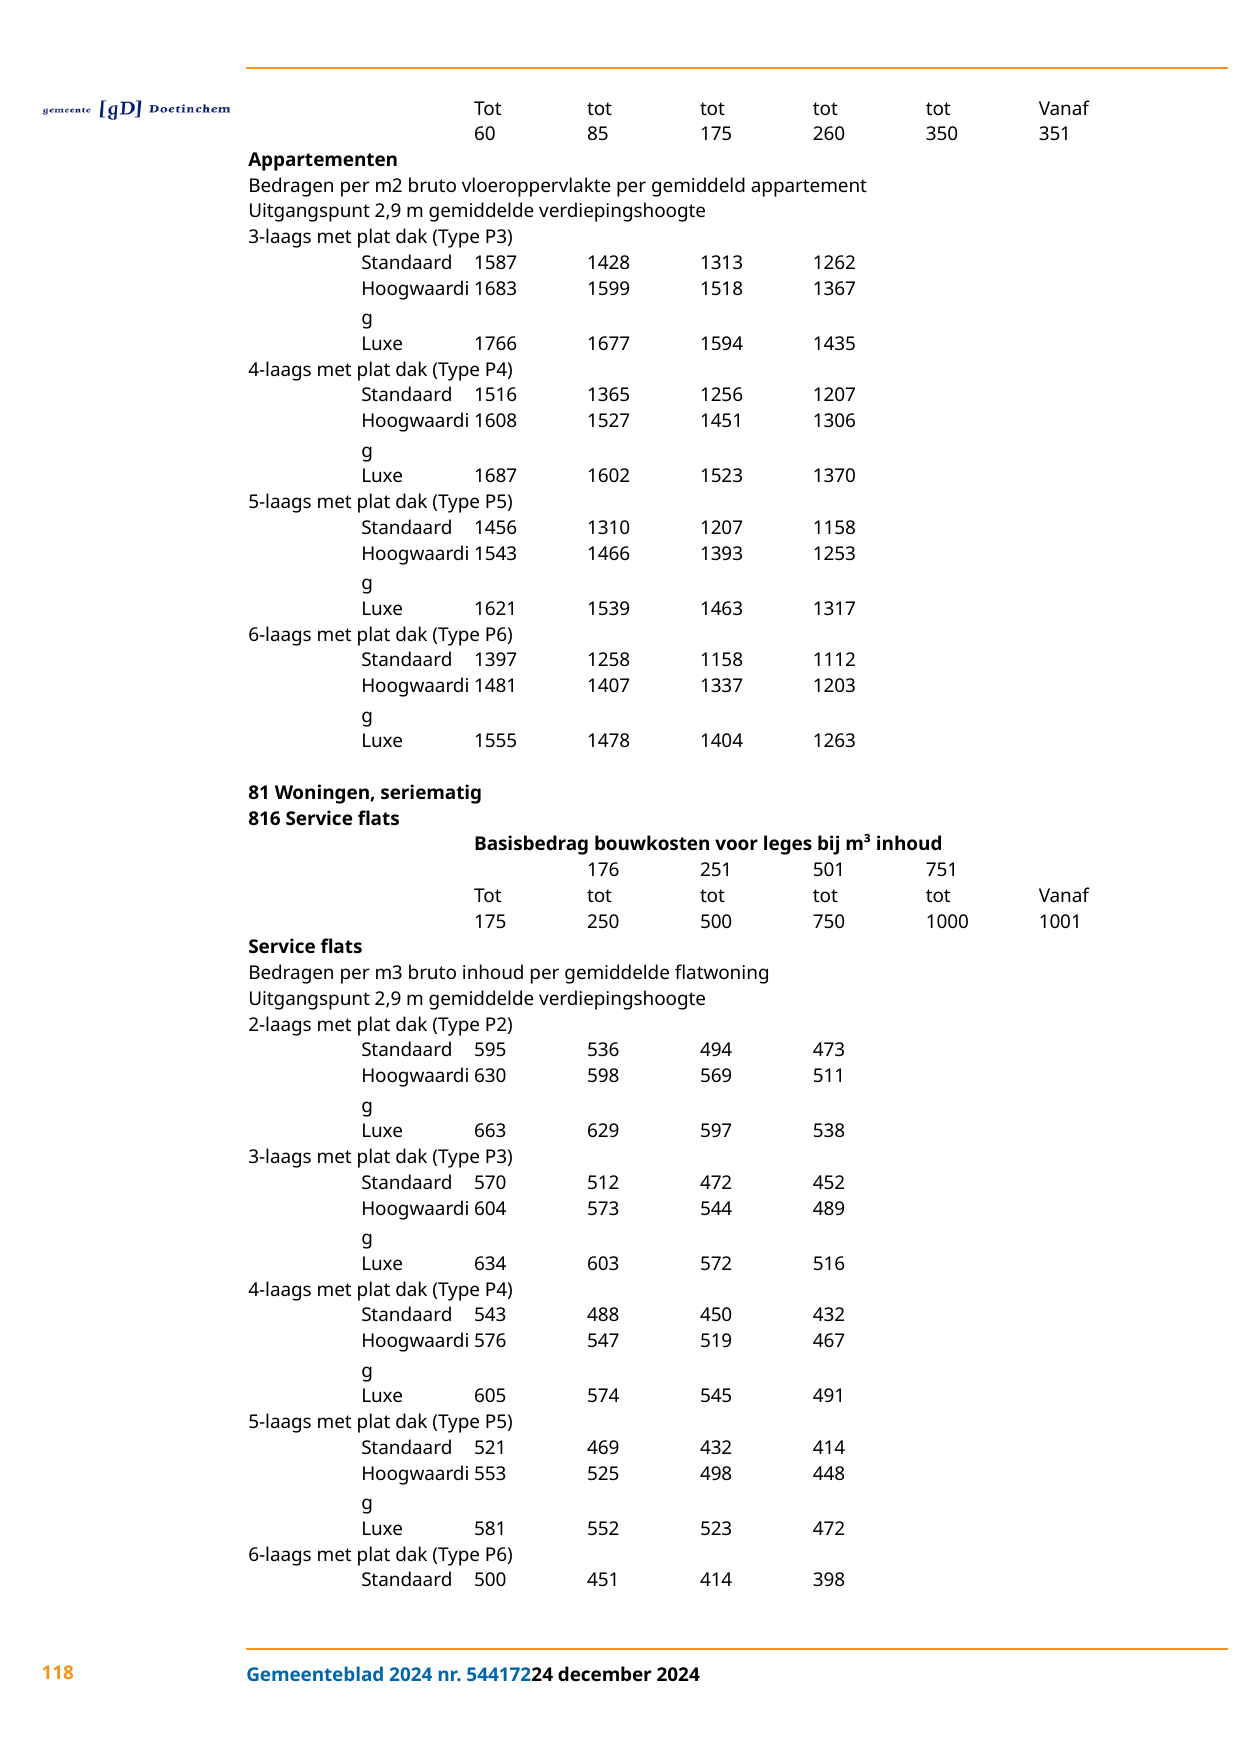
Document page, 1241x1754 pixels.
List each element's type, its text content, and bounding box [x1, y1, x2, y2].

table_cell [248, 1118, 361, 1143]
table_cell 576 [474, 1327, 587, 1382]
table_cell 2-laags met plat dak (Type P2) [248, 1011, 587, 1036]
table_cell [587, 1143, 700, 1169]
table_cell [813, 146, 926, 172]
table_cell [700, 1276, 813, 1301]
table_cell [1039, 330, 1152, 356]
table_cell [813, 198, 926, 223]
table_cell [1039, 489, 1152, 514]
table_cell 574 [587, 1383, 700, 1408]
table_cell [926, 275, 1038, 330]
table_cell 491 [813, 1383, 926, 1408]
table_cell [361, 754, 474, 779]
table_cell 1207 [700, 514, 813, 540]
table_cell [926, 1143, 1038, 1169]
table_cell 1001 [1039, 908, 1152, 933]
table_cell [700, 805, 813, 831]
table_cell [926, 1408, 1038, 1434]
table_cell 432 [700, 1434, 813, 1460]
table_cell [248, 275, 361, 330]
table_cell 1365 [587, 382, 700, 407]
table_cell [926, 1195, 1038, 1250]
table_cell [587, 146, 700, 172]
table_cell [813, 985, 926, 1011]
table_cell 4-laags met plat dak (Type P4) [248, 1276, 587, 1301]
table_cell [813, 805, 926, 831]
table_cell [813, 754, 926, 779]
table_cell 570 [474, 1169, 587, 1195]
table_cell [1039, 1327, 1152, 1382]
table_cell [1039, 647, 1152, 672]
table_cell 634 [474, 1250, 587, 1276]
table_cell [361, 95, 474, 121]
table_cell 519 [700, 1327, 813, 1382]
table_cell 414 [813, 1434, 926, 1460]
table_cell 521 [474, 1434, 587, 1460]
table_cell [248, 1460, 361, 1515]
table_cell [1039, 1460, 1152, 1515]
table_cell [926, 1062, 1038, 1117]
table_cell [926, 408, 1038, 463]
table_cell [926, 1118, 1038, 1143]
table_cell [700, 1408, 813, 1434]
table_cell [1039, 1408, 1152, 1434]
table_cell [926, 463, 1038, 488]
table_cell [926, 805, 1038, 831]
table_cell 1313 [700, 249, 813, 275]
table_cell Vanaf [1039, 882, 1152, 908]
table_cell 1310 [587, 514, 700, 540]
table_cell tot [926, 95, 1038, 121]
table_cell 175 [474, 908, 587, 933]
table_cell [1039, 382, 1152, 407]
table_cell [248, 463, 361, 488]
table_cell 1158 [700, 647, 813, 672]
table_cell [1039, 1276, 1152, 1301]
table_cell [587, 779, 700, 805]
table_cell 581 [474, 1515, 587, 1541]
table_cell [813, 356, 926, 382]
table_cell 1256 [700, 382, 813, 407]
table_cell 1404 [700, 728, 813, 753]
table_cell [926, 1011, 1038, 1036]
table_cell 1456 [474, 514, 587, 540]
table_cell [1039, 1036, 1152, 1062]
table_cell 488 [587, 1301, 700, 1327]
table_cell 1158 [813, 514, 926, 540]
table_cell [248, 1036, 361, 1062]
table_cell [813, 934, 926, 959]
table_cell Hoogwaardig [361, 673, 474, 728]
table_cell 536 [587, 1036, 700, 1062]
table_cell 1203 [813, 673, 926, 728]
table_cell 472 [700, 1169, 813, 1195]
table_cell [926, 779, 1038, 805]
table_cell 467 [813, 1327, 926, 1382]
table_cell 1253 [813, 540, 926, 595]
table_cell [926, 647, 1038, 672]
table_cell [700, 934, 813, 959]
table_cell 450 [700, 1301, 813, 1327]
table_cell [248, 647, 361, 672]
table_cell [248, 408, 361, 463]
table_cell Standaard [361, 514, 474, 540]
table_cell [1039, 224, 1152, 249]
table_cell Luxe [361, 1383, 474, 1408]
table_cell [587, 1276, 700, 1301]
table_cell [248, 1169, 361, 1195]
table_cell [248, 1327, 361, 1382]
table_cell 663 [474, 1118, 587, 1143]
table_cell 1594 [700, 330, 813, 356]
table_cell 511 [813, 1062, 926, 1117]
table_cell 3-laags met plat dak (Type P3) [248, 1143, 587, 1169]
table_cell Luxe [361, 463, 474, 488]
table_cell Hoogwaardig [361, 275, 474, 330]
table_cell [926, 1434, 1038, 1460]
table_cell 516 [813, 1250, 926, 1276]
table_cell 448 [813, 1460, 926, 1515]
table_cell Luxe [361, 1118, 474, 1143]
table_cell [813, 224, 926, 249]
table_cell [248, 249, 361, 275]
table_cell [813, 1408, 926, 1434]
table_cell 1451 [700, 408, 813, 463]
table_cell [1039, 249, 1152, 275]
table_cell 176 [587, 856, 700, 882]
table_cell Luxe [361, 595, 474, 621]
table_cell 604 [474, 1195, 587, 1250]
table_cell [926, 514, 1038, 540]
table_cell Luxe [361, 1250, 474, 1276]
table_cell 1518 [700, 275, 813, 330]
table_cell [361, 882, 474, 908]
table_cell 597 [700, 1118, 813, 1143]
table_cell 1207 [813, 382, 926, 407]
table_cell [587, 489, 700, 514]
table_cell 260 [813, 121, 926, 146]
table_cell [1039, 275, 1152, 330]
table_cell [248, 330, 361, 356]
table_cell [1039, 356, 1152, 382]
table_cell [926, 1169, 1038, 1195]
table_cell [1039, 172, 1152, 198]
table_cell Standaard [361, 249, 474, 275]
table_cell [248, 1434, 361, 1460]
table_cell [1039, 1195, 1152, 1250]
table_cell [1039, 1541, 1152, 1566]
table_cell [587, 224, 700, 249]
table_cell [926, 489, 1038, 514]
table_cell Standaard [361, 1566, 474, 1592]
table_cell [248, 754, 361, 779]
table_cell [248, 1383, 361, 1408]
table_cell [248, 514, 361, 540]
table_cell [926, 330, 1038, 356]
table_cell [361, 908, 474, 933]
table_cell 6-laags met plat dak (Type P6) [248, 1541, 587, 1566]
table_cell 1683 [474, 275, 587, 330]
table_cell 1516 [474, 382, 587, 407]
table_cell 1435 [813, 330, 926, 356]
table_cell Bedragen per m2 bruto vloeroppervlakte per gemiddeld appartement [248, 172, 1038, 198]
table_cell [474, 146, 587, 172]
table_cell [1039, 673, 1152, 728]
table_cell tot [813, 882, 926, 908]
table_cell [700, 224, 813, 249]
table_cell 605 [474, 1383, 587, 1408]
table_cell 1262 [813, 249, 926, 275]
table_cell 432 [813, 1301, 926, 1327]
table_cell Appartementen [248, 146, 474, 172]
table_cell [926, 249, 1038, 275]
table_cell [248, 882, 361, 908]
table_cell tot [587, 882, 700, 908]
table_cell 547 [587, 1327, 700, 1382]
table_cell 60 [474, 121, 587, 146]
table_cell [248, 540, 361, 595]
table_cell 3-laags met plat dak (Type P3) [248, 224, 587, 249]
table_cell [926, 1036, 1038, 1062]
table_cell 538 [813, 1118, 926, 1143]
table_cell [700, 1541, 813, 1566]
table_cell 85 [587, 121, 700, 146]
table_cell tot [700, 882, 813, 908]
table_cell 1112 [813, 647, 926, 672]
table_cell 545 [700, 1383, 813, 1408]
table_cell [700, 146, 813, 172]
table_cell [248, 673, 361, 728]
table_cell 501 [813, 856, 926, 882]
table_cell [813, 1541, 926, 1566]
table_cell [587, 1408, 700, 1434]
table_cell [474, 805, 587, 831]
table_cell 544 [700, 1195, 813, 1250]
table_cell Luxe [361, 1515, 474, 1541]
table_cell [813, 1011, 926, 1036]
table_cell 1337 [700, 673, 813, 728]
table_cell [926, 356, 1038, 382]
table_cell [587, 934, 700, 959]
table_cell 472 [813, 1515, 926, 1541]
table_cell [248, 831, 361, 856]
table_cell [1039, 779, 1152, 805]
table_cell [248, 1062, 361, 1117]
table_cell [926, 224, 1038, 249]
table_cell Standaard [361, 1434, 474, 1460]
table_cell [361, 831, 474, 856]
table_cell [926, 621, 1038, 647]
table_cell 630 [474, 1062, 587, 1117]
table_cell 1539 [587, 595, 700, 621]
table_cell 1367 [813, 275, 926, 330]
table_cell 81 Woningen, seriematig [248, 779, 587, 805]
table_cell Hoogwaardig [361, 1460, 474, 1515]
table_cell 1523 [700, 463, 813, 488]
table_cell 552 [587, 1515, 700, 1541]
table_cell [1039, 514, 1152, 540]
table_cell tot [926, 882, 1038, 908]
table_cell 1466 [587, 540, 700, 595]
table_cell 750 [813, 908, 926, 933]
table_cell [926, 198, 1038, 223]
table_cell [926, 934, 1038, 959]
table_cell [1039, 1301, 1152, 1327]
table_cell 5-laags met plat dak (Type P5) [248, 1408, 587, 1434]
table_cell [813, 1276, 926, 1301]
table_cell 452 [813, 1169, 926, 1195]
table_cell [474, 856, 587, 882]
table_cell [926, 728, 1038, 753]
table_cell [474, 934, 587, 959]
table_cell [926, 1301, 1038, 1327]
table_cell [1039, 621, 1152, 647]
table_cell [1039, 728, 1152, 753]
table_cell [1039, 856, 1152, 882]
table_cell [1039, 595, 1152, 621]
table_cell 1481 [474, 673, 587, 728]
table_cell 1407 [587, 673, 700, 728]
table_cell [1039, 1169, 1152, 1195]
table_cell [248, 95, 361, 121]
table_cell 1527 [587, 408, 700, 463]
table_cell 1317 [813, 595, 926, 621]
table_cell 251 [700, 856, 813, 882]
table_cell Luxe [361, 728, 474, 753]
table_cell 572 [700, 1250, 813, 1276]
table_cell [700, 754, 813, 779]
table_cell 473 [813, 1036, 926, 1062]
table_cell [248, 1195, 361, 1250]
table_cell Hoogwaardig [361, 408, 474, 463]
table_cell [361, 121, 474, 146]
table_cell 1263 [813, 728, 926, 753]
table_cell [587, 805, 700, 831]
table_cell [587, 356, 700, 382]
table_cell 1766 [474, 330, 587, 356]
table_cell [1039, 985, 1152, 1011]
table_cell tot [700, 95, 813, 121]
table_cell [926, 959, 1038, 985]
table_cell 414 [700, 1566, 813, 1592]
table_cell [1039, 934, 1152, 959]
table_cell 1543 [474, 540, 587, 595]
table_cell [700, 489, 813, 514]
table_cell 629 [587, 1118, 700, 1143]
table_cell 751 [926, 856, 1038, 882]
table_cell Luxe [361, 330, 474, 356]
table_cell 1258 [587, 647, 700, 672]
table_cell [813, 621, 926, 647]
table_cell [926, 1383, 1038, 1408]
table_cell tot [587, 95, 700, 121]
table_cell 1608 [474, 408, 587, 463]
table_cell [248, 728, 361, 753]
table_cell [926, 754, 1038, 779]
table_cell 6-laags met plat dak (Type P6) [248, 621, 587, 647]
table_cell 1370 [813, 463, 926, 488]
table_cell Hoogwaardig [361, 1327, 474, 1382]
table_cell [1039, 959, 1152, 985]
table_cell 512 [587, 1169, 700, 1195]
table_cell 598 [587, 1062, 700, 1117]
table_cell [587, 754, 700, 779]
table_cell Uitgangspunt 2,9 m gemiddelde verdiepingshoogte [248, 198, 813, 223]
table_cell Standaard [361, 1036, 474, 1062]
table_cell [1039, 1434, 1152, 1460]
table_cell [926, 146, 1038, 172]
table_cell [248, 1250, 361, 1276]
table_cell [474, 754, 587, 779]
table_cell [1039, 463, 1152, 488]
table_cell [248, 382, 361, 407]
table_cell 523 [700, 1515, 813, 1541]
table_cell [1039, 1062, 1152, 1117]
table_cell Tot [474, 882, 587, 908]
table_cell [926, 673, 1038, 728]
table_cell 1602 [587, 463, 700, 488]
table_cell [248, 908, 361, 933]
table_cell Hoogwaardig [361, 1062, 474, 1117]
table_cell Basisbedrag bouwkosten voor leges bij m³ inhoud [474, 831, 1038, 856]
table_cell Uitgangspunt 2,9 m gemiddelde verdiepingshoogte [248, 985, 813, 1011]
table_cell 543 [474, 1301, 587, 1327]
table_cell [926, 985, 1038, 1011]
table_cell 1677 [587, 330, 700, 356]
table_cell 816 Service flats [248, 805, 474, 831]
table_cell tot [813, 95, 926, 121]
table_cell 1397 [474, 647, 587, 672]
table_cell Bedragen per m3 bruto inhoud per gemiddelde flatwoning [248, 959, 926, 985]
table_cell [700, 621, 813, 647]
table_cell [926, 1566, 1038, 1592]
table_cell 489 [813, 1195, 926, 1250]
table_cell [700, 779, 813, 805]
table_cell [1039, 408, 1152, 463]
table_cell 1478 [587, 728, 700, 753]
table_cell 469 [587, 1434, 700, 1460]
table_cell [1039, 1250, 1152, 1276]
table_cell 603 [587, 1250, 700, 1276]
table_cell [926, 382, 1038, 407]
table_cell 1587 [474, 249, 587, 275]
table_cell 553 [474, 1460, 587, 1515]
table_cell 1000 [926, 908, 1038, 933]
table_cell 1393 [700, 540, 813, 595]
table_cell [1039, 1143, 1152, 1169]
table_cell [248, 856, 361, 882]
table_cell Tot [474, 95, 587, 121]
table_cell Vanaf [1039, 95, 1152, 121]
table_cell 500 [474, 1566, 587, 1592]
table_cell [361, 856, 474, 882]
table_cell 1599 [587, 275, 700, 330]
table_cell [587, 1541, 700, 1566]
table_cell [926, 595, 1038, 621]
table_cell 1306 [813, 408, 926, 463]
table_cell 1687 [474, 463, 587, 488]
table_cell [1039, 1566, 1152, 1592]
table_cell Standaard [361, 1169, 474, 1195]
picture [41, 47, 231, 172]
table_cell [1039, 754, 1152, 779]
table_cell [248, 1301, 361, 1327]
table_cell 398 [813, 1566, 926, 1592]
table_cell 595 [474, 1036, 587, 1062]
table_cell [1039, 1383, 1152, 1408]
table_cell [1039, 146, 1152, 172]
table_cell [700, 1011, 813, 1036]
table_cell 498 [700, 1460, 813, 1515]
table_cell [248, 1566, 361, 1592]
table_cell [1039, 1118, 1152, 1143]
table_cell [700, 1143, 813, 1169]
table_cell [926, 540, 1038, 595]
table_cell 1621 [474, 595, 587, 621]
table_cell [926, 1515, 1038, 1541]
table_cell 525 [587, 1460, 700, 1515]
table_cell 5-laags met plat dak (Type P5) [248, 489, 587, 514]
table_cell [1039, 1011, 1152, 1036]
table_cell [813, 779, 926, 805]
table_cell Service flats [248, 934, 474, 959]
table_cell [813, 1143, 926, 1169]
table_cell Standaard [361, 382, 474, 407]
table_cell 573 [587, 1195, 700, 1250]
table_cell [587, 1011, 700, 1036]
table_cell [1039, 831, 1152, 856]
table_cell 1555 [474, 728, 587, 753]
table_cell 451 [587, 1566, 700, 1592]
table_cell [926, 1250, 1038, 1276]
table_cell 175 [700, 121, 813, 146]
table_cell [926, 1460, 1038, 1515]
table_cell [248, 1515, 361, 1541]
table_cell 1428 [587, 249, 700, 275]
table_cell 351 [1039, 121, 1152, 146]
table_cell 4-laags met plat dak (Type P4) [248, 356, 587, 382]
table_cell [926, 1327, 1038, 1382]
table_cell [1039, 1515, 1152, 1541]
table_cell [926, 1276, 1038, 1301]
table_cell [1039, 198, 1152, 223]
table_cell 350 [926, 121, 1038, 146]
table_cell 569 [700, 1062, 813, 1117]
table_cell [587, 621, 700, 647]
table_cell [1039, 805, 1152, 831]
table_cell Hoogwaardig [361, 540, 474, 595]
table_cell [248, 595, 361, 621]
table_cell Standaard [361, 647, 474, 672]
table_cell 250 [587, 908, 700, 933]
table_cell Hoogwaardig [361, 1195, 474, 1250]
table_cell [813, 489, 926, 514]
table_cell [248, 121, 361, 146]
table_cell 500 [700, 908, 813, 933]
table_cell 1463 [700, 595, 813, 621]
table_cell [1039, 540, 1152, 595]
table_cell [700, 356, 813, 382]
table_cell Standaard [361, 1301, 474, 1327]
table_cell 494 [700, 1036, 813, 1062]
table_cell [926, 1541, 1038, 1566]
